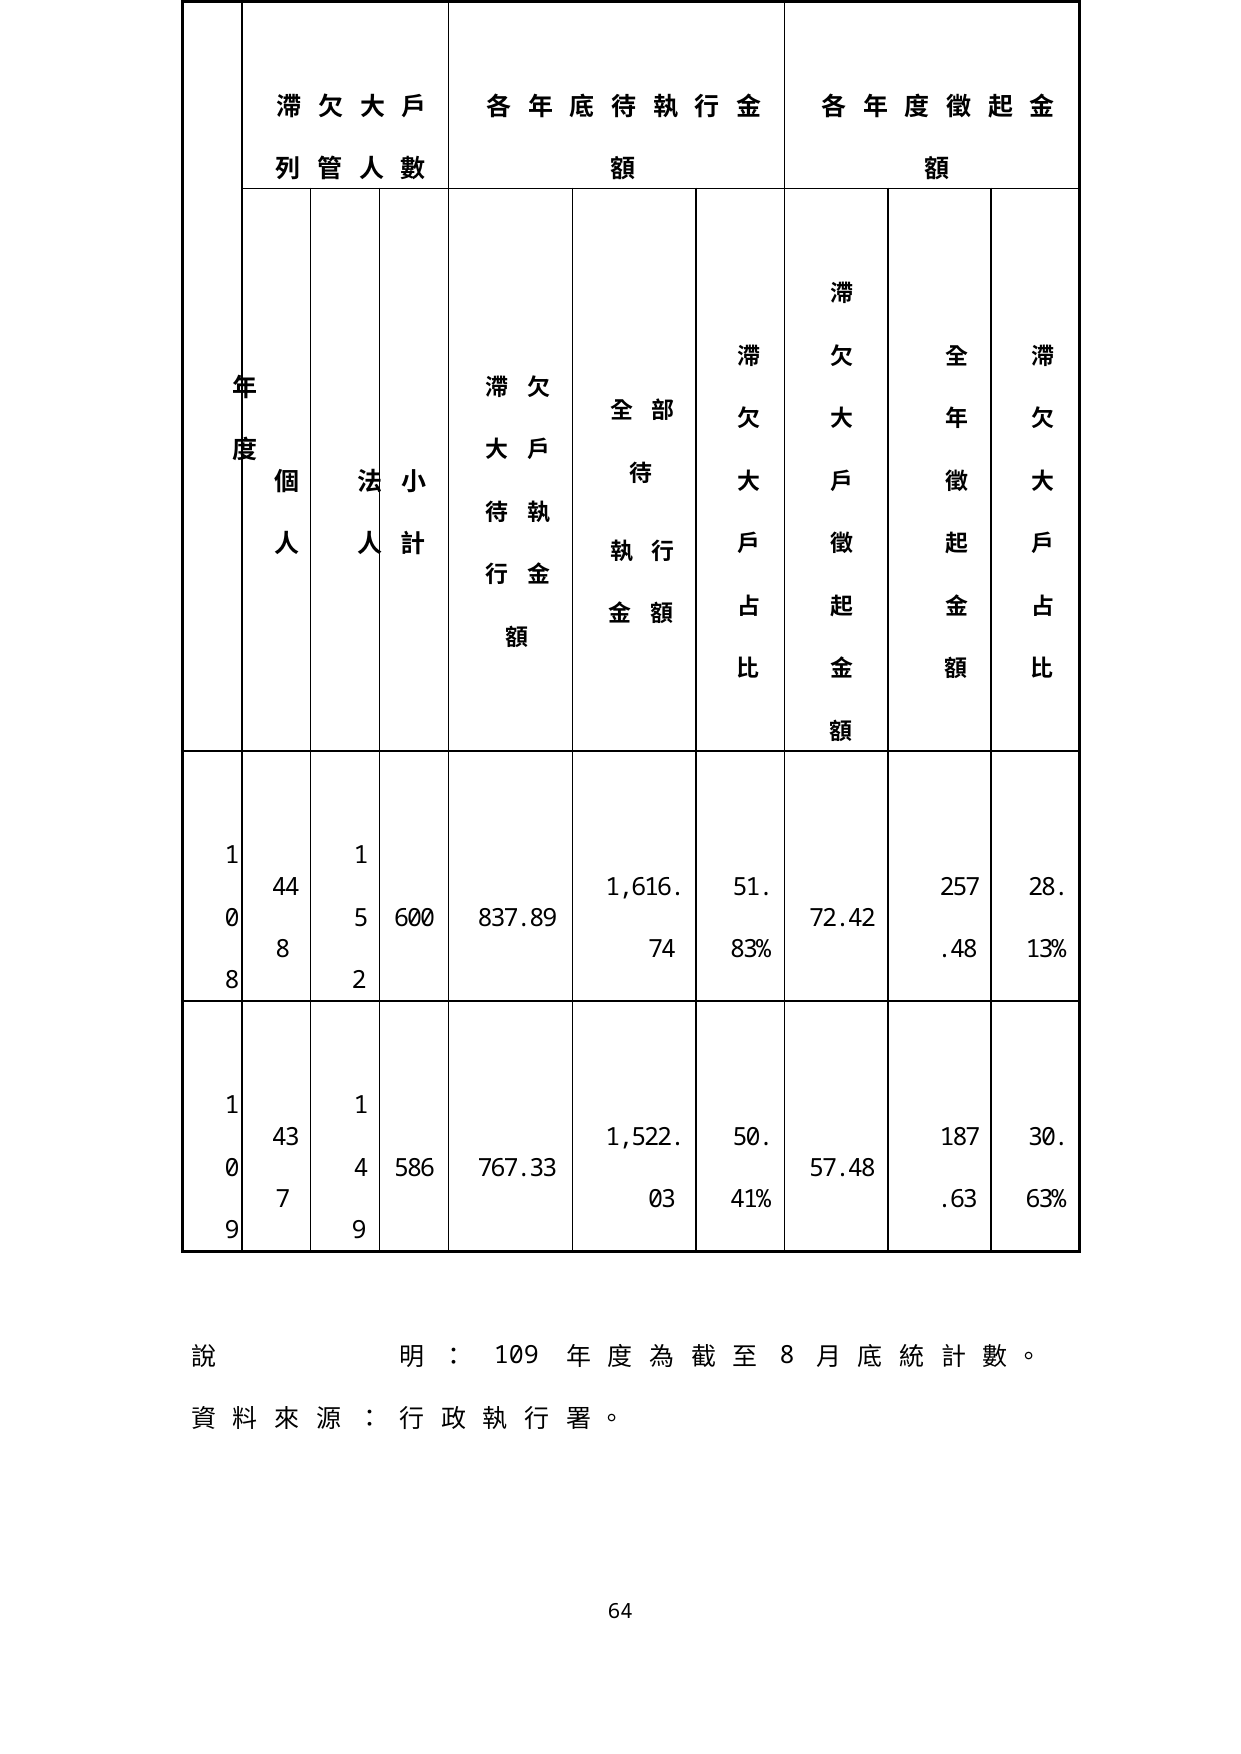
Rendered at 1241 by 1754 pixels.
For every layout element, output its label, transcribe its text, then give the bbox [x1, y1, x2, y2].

table_cell 小計 [380, 189, 448, 750]
table_cell 全年徵起金額 [889, 189, 990, 750]
table_cell 257.48 [889, 752, 990, 1000]
table_cell 滯欠大戶待執行金額 [449, 189, 572, 750]
table_cell 152 [311, 752, 379, 1000]
text 說 明：109年度為截至8月底統計數。 [183, 1312, 1058, 1375]
table_header 各年底待執行金額 [449, 3, 784, 187]
table_cell 51.83% [697, 752, 784, 1000]
table_cell 1,522.03 [573, 1002, 695, 1250]
table_cell 837.89 [449, 752, 572, 1000]
table_cell 法人 [311, 189, 379, 750]
table_cell 767.33 [449, 1002, 572, 1250]
table_cell 72.42 [785, 752, 887, 1000]
table_cell 28.13% [992, 752, 1078, 1000]
table_cell 600 [380, 752, 448, 1000]
table_cell 個人 [243, 189, 310, 750]
table_cell 149 [311, 1002, 379, 1250]
table_cell 30.63% [992, 1002, 1078, 1250]
table_cell 50.41% [697, 1002, 784, 1250]
text 資料來源：行政執行署。 [183, 1375, 1058, 1437]
table_cell 187.63 [889, 1002, 990, 1250]
table_cell 57.48 [785, 1002, 887, 1250]
table_cell 滯欠大戶占比 [992, 189, 1078, 750]
table_cell 586 [380, 1002, 448, 1250]
table_header 各年度徵起金額 [785, 3, 1078, 187]
table_cell 1,616.74 [573, 752, 695, 1000]
table_header 年度 [184, 3, 241, 750]
table_cell 全部待 執行金額 [573, 189, 695, 750]
table_header 滯欠大戶列管人數 [243, 3, 448, 187]
table_cell 滯欠大戶徵起金額 [785, 189, 887, 750]
table_cell 437 [243, 1002, 310, 1250]
table_cell 448 [243, 752, 310, 1000]
table_cell 109 [184, 1002, 241, 1250]
table_cell 滯欠大戶占比 [697, 189, 784, 750]
table_cell 108 [184, 752, 241, 1000]
